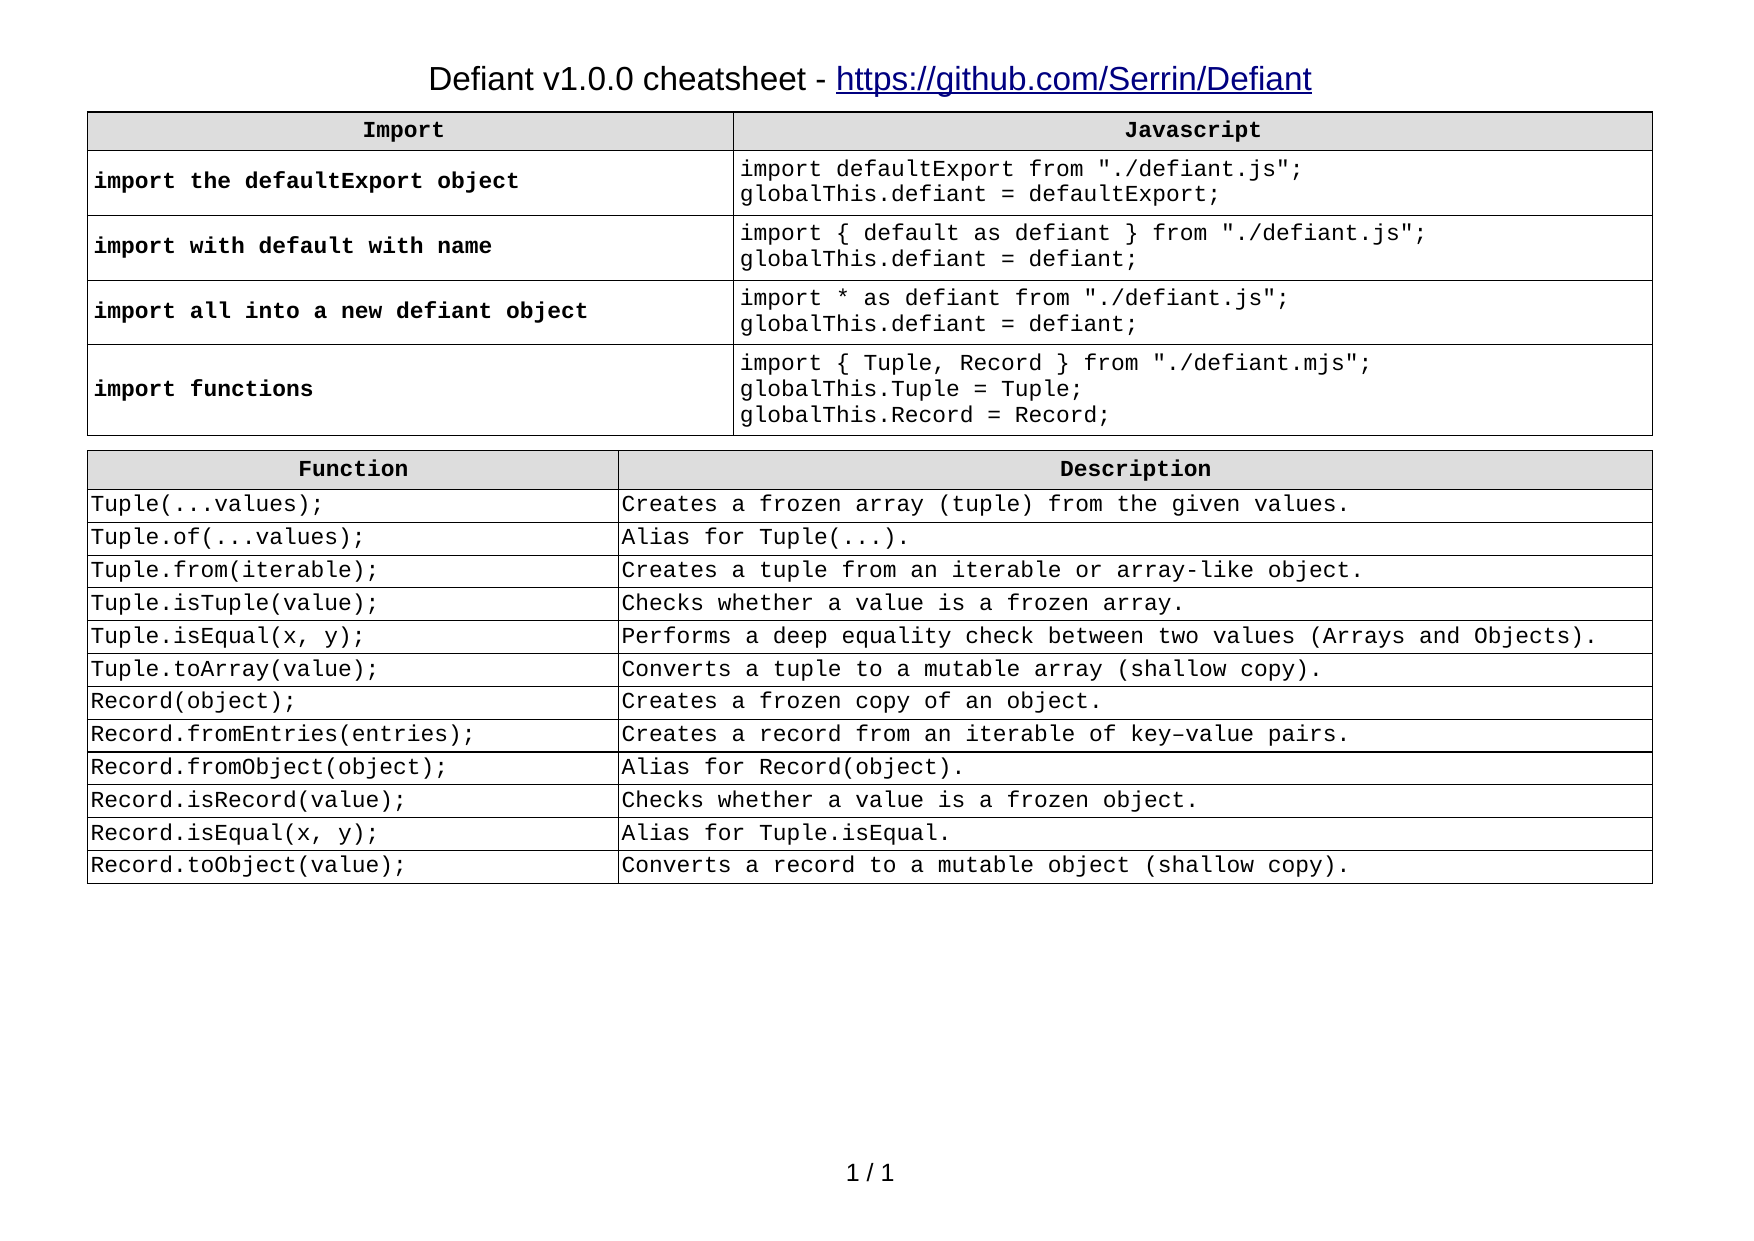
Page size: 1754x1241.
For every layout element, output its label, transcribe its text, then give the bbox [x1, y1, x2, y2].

text Defiant v1.0.0 cheatsheet - https://github.com/Serrin/Defiant [87, 59, 1653, 97]
table_cell import { Tuple, Record } from "./defiant.mjs"; globalThis.Tuple = Tuple; globalThis.Record = Record; [734, 345, 1652, 435]
table_cell Tuple(...values); [88, 490, 618, 522]
table_cell Converts a tuple to a mutable array (shallow copy). [619, 654, 1652, 686]
table_cell Creates a tuple from an iterable or array-like object. [619, 556, 1652, 587]
table_cell Creates a frozen copy of an object. [619, 687, 1652, 718]
table_header Description [619, 451, 1652, 489]
table_cell Record.isRecord(value); [88, 785, 618, 817]
table_cell import functions [88, 345, 733, 435]
table_cell Record.toObject(value); [88, 851, 618, 883]
table_cell import defaultExport from "./defiant.js"; globalThis.defiant = defaultExport; [734, 151, 1652, 215]
table_cell Tuple.isTuple(value); [88, 588, 618, 620]
table_cell Tuple.toArray(value); [88, 654, 618, 686]
table_header Import [88, 113, 733, 150]
table_cell Alias for Tuple.isEqual. [619, 818, 1652, 850]
table_cell Creates a frozen array (tuple) from the given values. [619, 490, 1652, 522]
table_cell Tuple.isEqual(x, y); [88, 621, 618, 653]
table_cell Tuple.of(...values); [88, 523, 618, 554]
table_cell Record.isEqual(x, y); [88, 818, 618, 850]
table_header Function [88, 451, 618, 489]
table_cell Checks whether a value is a frozen array. [619, 588, 1652, 620]
table_cell import with default with name [88, 216, 733, 279]
table_cell Record(object); [88, 687, 618, 718]
table_cell Record.fromEntries(entries); [88, 720, 618, 751]
table_cell import { default as defiant } from "./defiant.js"; globalThis.defiant = defiant; [734, 216, 1652, 279]
table_cell Record.fromObject(object); [88, 753, 618, 784]
table_cell Alias for Record(object). [619, 753, 1652, 784]
table_cell Checks whether a value is a frozen object. [619, 785, 1652, 817]
table_cell import the defaultExport object [88, 151, 733, 215]
table_cell import * as defiant from "./defiant.js"; globalThis.defiant = defiant; [734, 281, 1652, 344]
table_cell import all into a new defiant object [88, 281, 733, 344]
table_cell Converts a record to a mutable object (shallow copy). [619, 851, 1652, 883]
table_cell Tuple.from(iterable); [88, 556, 618, 587]
table_cell Creates a record from an iterable of key–value pairs. [619, 720, 1652, 751]
table_cell Alias for Tuple(...). [619, 523, 1652, 554]
table_cell Performs a deep equality check between two values (Arrays and Objects). [619, 621, 1652, 653]
table_header Javascript [734, 113, 1652, 150]
